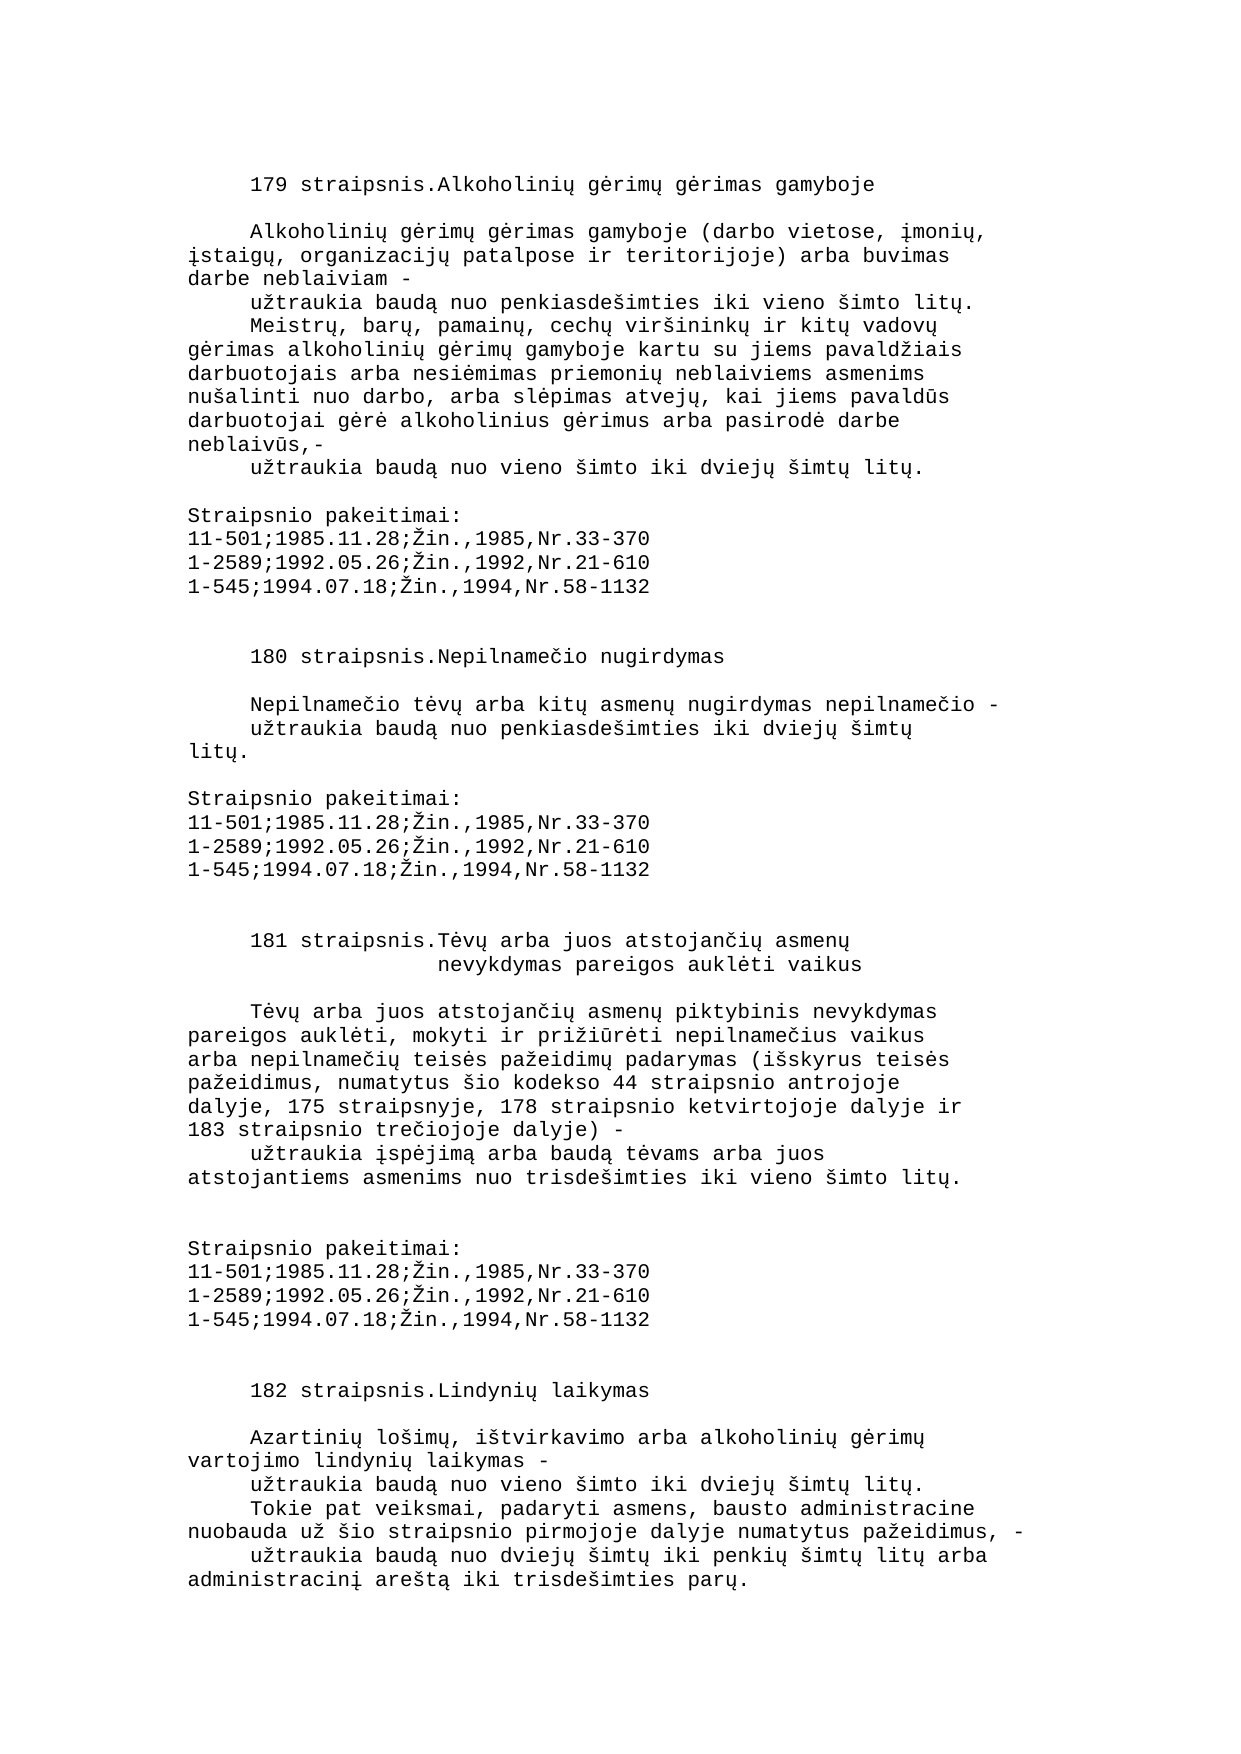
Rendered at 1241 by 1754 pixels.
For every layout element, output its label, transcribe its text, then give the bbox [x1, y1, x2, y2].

text Straipsnio pakeitimai: [187, 788, 1053, 812]
text pažeidimus, numatytus šio kodekso 44 straipsnio antrojoje [187, 1072, 1053, 1096]
text pareigos auklėti, mokyti ir prižiūrėti nepilnamečius vaikus [187, 1025, 1053, 1048]
text 11-501;1985.11.28;Žin.,1985,Nr.33-370 [187, 1261, 1053, 1285]
text administracinį areštą iki trisdešimties parų. [187, 1569, 1053, 1592]
text 11-501;1985.11.28;Žin.,1985,Nr.33-370 [187, 812, 1053, 836]
text 1-545;1994.07.18;Žin.,1994,Nr.58-1132 [187, 1309, 1053, 1332]
text užtraukia baudą nuo dviejų šimtų iki penkių šimtų litų arba [187, 1545, 1053, 1569]
text Meistrų, barų, pamainų, cechų viršininkų ir kitų vadovų [187, 316, 1053, 339]
text 1-2589;1992.05.26;Žin.,1992,Nr.21-610 [187, 1285, 1053, 1309]
text 179 straipsnis.Alkoholinių gėrimų gėrimas gamyboje [187, 174, 1053, 197]
text nuobauda už šio straipsnio pirmojoje dalyje numatytus pažeidimus, - [187, 1521, 1053, 1545]
text 1-545;1994.07.18;Žin.,1994,Nr.58-1132 [187, 859, 1053, 883]
text litų. [187, 741, 1053, 765]
text dalyje, 175 straipsnyje, 178 straipsnio ketvirtojoje dalyje ir [187, 1096, 1053, 1119]
text nevykdymas pareigos auklėti vaikus [187, 954, 1053, 978]
text vartojimo lindynių laikymas - [187, 1451, 1053, 1474]
text arba nepilnamečių teisės pažeidimų padarymas (išskyrus teisės [187, 1048, 1053, 1072]
text nušalinti nuo darbo, arba slėpimas atvejų, kai jiems pavaldūs [187, 386, 1053, 410]
text Tėvų arba juos atstojančių asmenų piktybinis nevykdymas [187, 1001, 1053, 1025]
text Straipsnio pakeitimai: [187, 1238, 1053, 1261]
text įstaigų, organizacijų patalpose ir teritorijoje) arba buvimas [187, 244, 1053, 268]
text darbuotojais arba nesiėmimas priemonių neblaiviems asmenims [187, 363, 1053, 386]
text Tokie pat veiksmai, padaryti asmens, bausto administracine [187, 1498, 1053, 1521]
text užtraukia baudą nuo vieno šimto iki dviejų šimtų litų. [187, 457, 1053, 481]
text Nepilnamečio tėvų arba kitų asmenų nugirdymas nepilnamečio - [187, 694, 1053, 717]
text darbuotojai gėrė alkoholinius gėrimus arba pasirodė darbe [187, 410, 1053, 434]
text užtraukia baudą nuo vieno šimto iki dviejų šimtų litų. [187, 1474, 1053, 1498]
text 11-501;1985.11.28;Žin.,1985,Nr.33-370 [187, 528, 1053, 552]
text neblaivūs,- [187, 434, 1053, 457]
text užtraukia baudą nuo penkiasdešimties iki dviejų šimtų [187, 717, 1053, 741]
text Straipsnio pakeitimai: [187, 505, 1053, 528]
text atstojantiems asmenims nuo trisdešimties iki vieno šimto litų. [187, 1167, 1053, 1190]
text 182 straipsnis.Lindynių laikymas [187, 1379, 1053, 1403]
text 183 straipsnio trečiojoje dalyje) - [187, 1119, 1053, 1143]
text 181 straipsnis.Tėvų arba juos atstojančių asmenų [187, 930, 1053, 954]
text Alkoholinių gėrimų gėrimas gamyboje (darbo vietose, įmonių, [187, 221, 1053, 244]
text užtraukia įspėjimą arba baudą tėvams arba juos [187, 1143, 1053, 1167]
text Azartinių lošimų, ištvirkavimo arba alkoholinių gėrimų [187, 1427, 1053, 1451]
text gėrimas alkoholinių gėrimų gamyboje kartu su jiems pavaldžiais [187, 339, 1053, 363]
text darbe neblaiviam - [187, 268, 1053, 292]
text 1-2589;1992.05.26;Žin.,1992,Nr.21-610 [187, 552, 1053, 576]
text užtraukia baudą nuo penkiasdešimties iki vieno šimto litų. [187, 292, 1053, 316]
text 180 straipsnis.Nepilnamečio nugirdymas [187, 647, 1053, 670]
text 1-2589;1992.05.26;Žin.,1992,Nr.21-610 [187, 836, 1053, 859]
text 1-545;1994.07.18;Žin.,1994,Nr.58-1132 [187, 576, 1053, 599]
